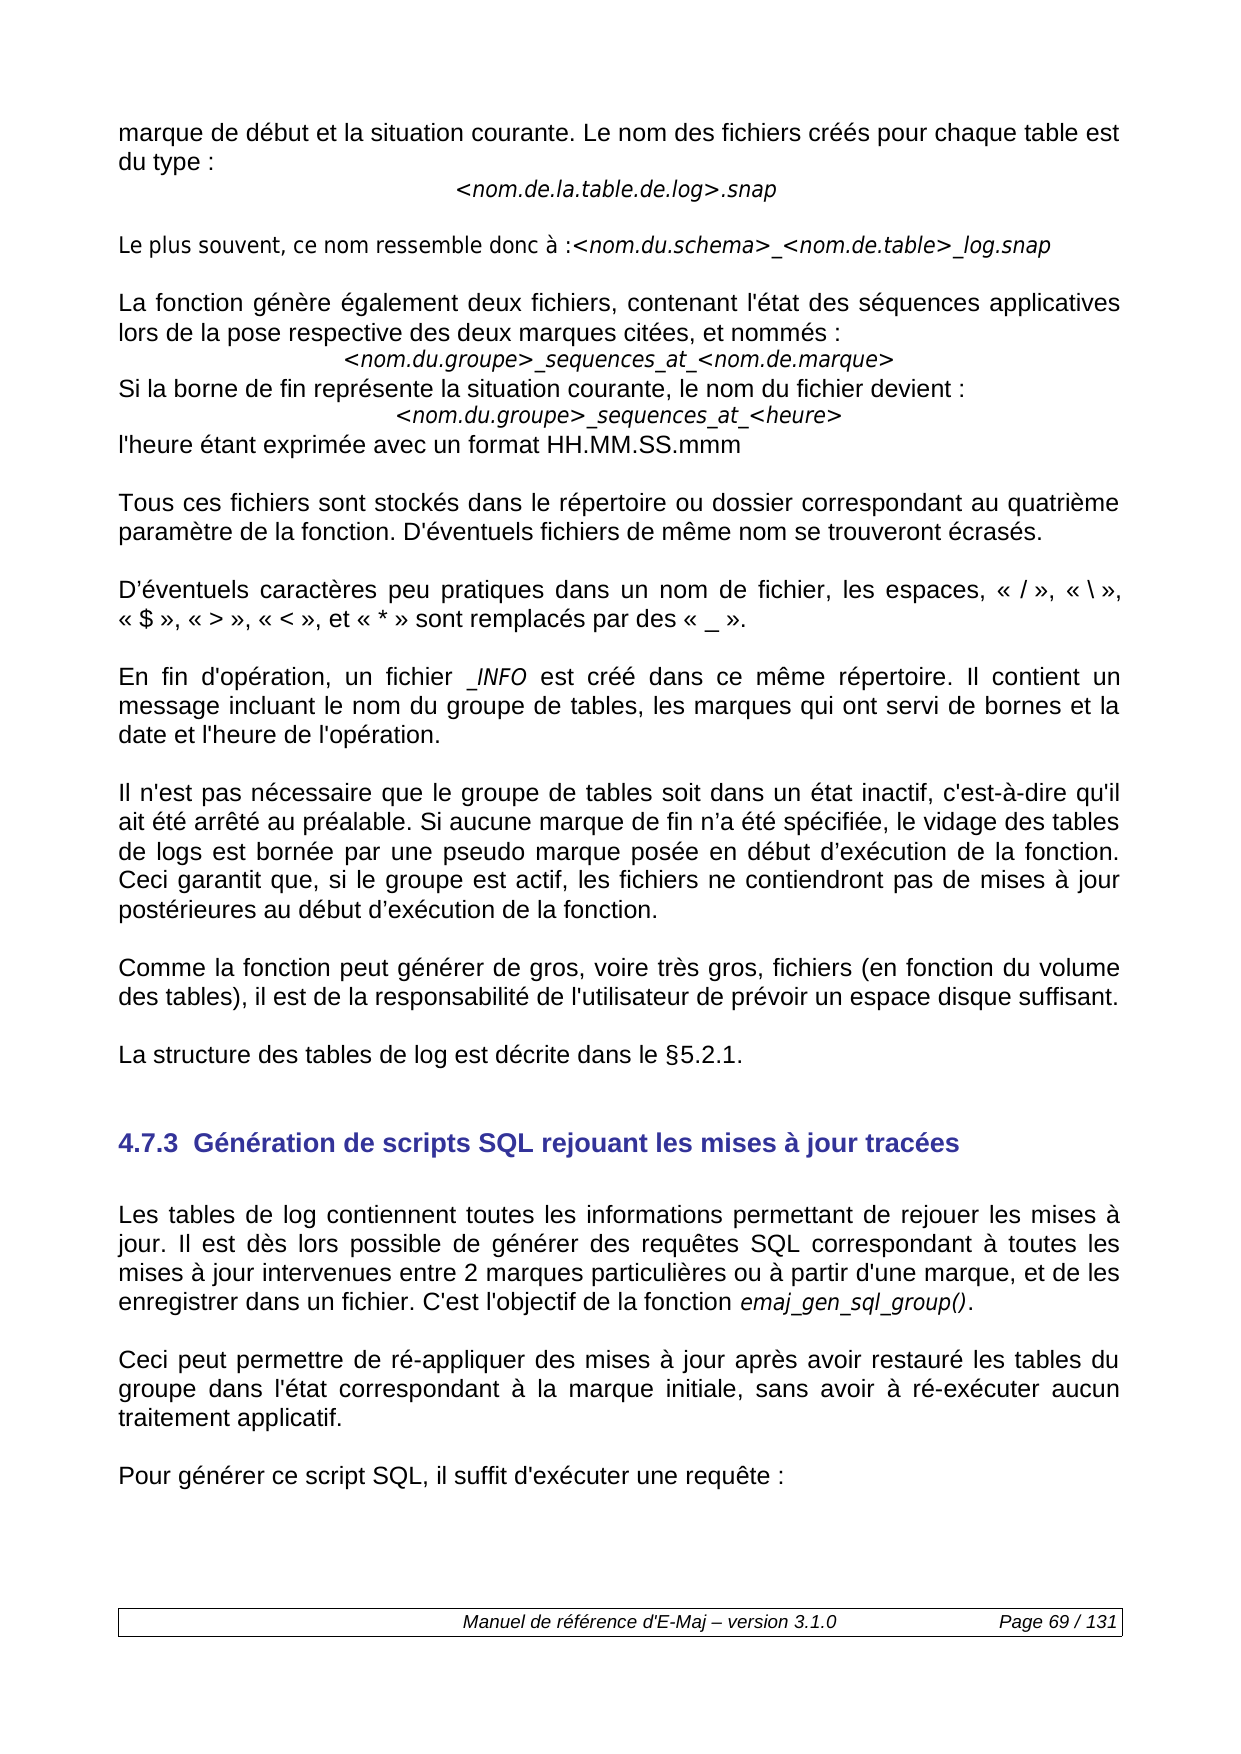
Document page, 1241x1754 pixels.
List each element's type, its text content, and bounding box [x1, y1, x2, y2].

text En fin d'opération, un fichier _INFO est créé dans ce même répertoire. Il contient un message incluant le nom du groupe de tables, les marques qui ont servi de bornes et la date et l'heure de l'opération. [118, 662, 1122, 749]
text Tous ces fichiers sont stockés dans le répertoire ou dossier correspondant au quatrième paramètre de la fonction. D'éventuels fichiers de même nom se trouveront écrasés. [118, 488, 1122, 546]
text La fonction génère également deux fichiers, contenant l'état des séquences applicatives lors de la pose respective des deux marques citées, et nommés : [118, 288, 1122, 346]
text Ceci peut permettre de ré-appliquer des mises à jour après avoir restauré les tables du groupe dans l'état correspondant à la marque initiale, sans avoir à ré-exécuter aucun traitement applicatif. [118, 1345, 1122, 1432]
text Les tables de log contiennent toutes les informations permettant de rejouer les mises à jour. Il est dès lors possible de générer des requêtes SQL correspondant à toutes les mises à jour intervenues entre 2 marques particulières ou à partir d'une marque, et de les enregistrer dans un fichier. C'est l'objectif de la fonction emaj_gen_sql_group(). [118, 1199, 1122, 1316]
text Le plus souvent, ce nom ressemble donc à :<nom.du.schema>_<nom.de.table>_log.snap [118, 232, 1122, 259]
text Pour générer ce script SQL, il suffit d'exécuter une requête : [118, 1461, 1122, 1490]
text l'heure étant exprimée avec un format HH.MM.SS.mmm [118, 429, 1122, 458]
text La structure des tables de log est décrite dans le §5.2.1. [118, 1040, 1122, 1069]
text <nom.du.groupe>_sequences_at_<nom.de.marque> [118, 346, 1122, 373]
text Si la borne de fin représente la situation courante, le nom du fichier devient : [118, 373, 1122, 402]
subtitle Génération de scripts SQL rejouant les mises à jour tracées [118, 1127, 1122, 1158]
text Il n'est pas nécessaire que le groupe de tables soit dans un état inactif, c'est-à-dire qu'il ait été arrêté au préalable. Si aucune marque de fin n’a été spécifiée, le vidage des tables de logs est bornée par une pseudo marque posée en début d’exécution de la fonction. Ceci garantit que, si le groupe est actif, les fichiers ne contiendront pas de mises à jour postérieures au début d’exécution de la fonction. [118, 778, 1122, 923]
text <nom.de.la.table.de.log>.snap [118, 176, 1122, 203]
text <nom.du.groupe>_sequences_at_<heure> [118, 402, 1122, 429]
text Comme la fonction peut générer de gros, voire très gros, fichiers (en fonction du volume des tables), il est de la responsabilité de l'utilisateur de prévoir un espace disque suffisant. [118, 953, 1122, 1011]
text marque de début et la situation courante. Le nom des fichiers créés pour chaque table est du type : [118, 118, 1122, 176]
text D’éventuels caractères peu pratiques dans un nom de fichier, les espaces, « / », « \ », « $ », « > », « < », et « * » sont remplacés par des « _ ». [118, 575, 1122, 633]
